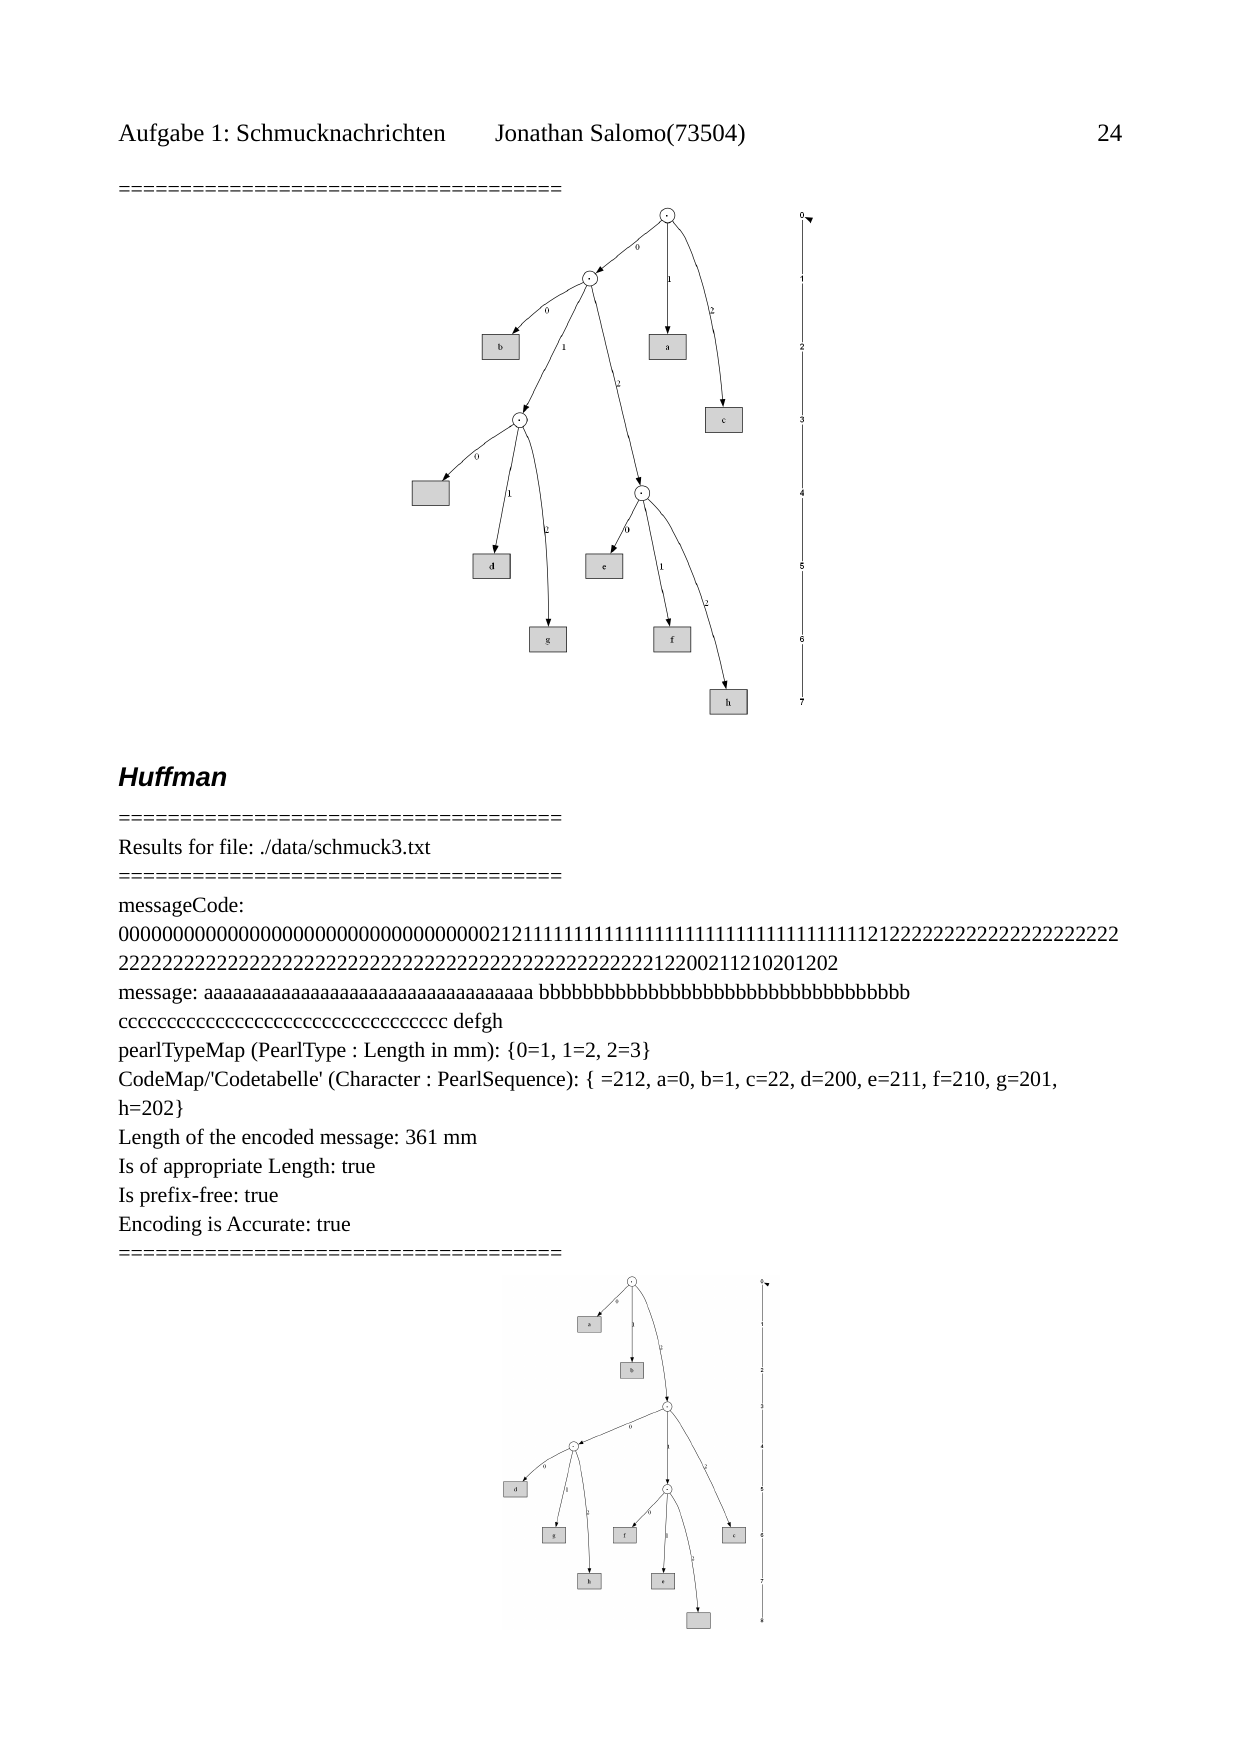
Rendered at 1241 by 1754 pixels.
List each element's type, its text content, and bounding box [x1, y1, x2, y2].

text ==================================== [118, 863, 1122, 888]
text Is prefix-free: true [118, 1182, 1122, 1207]
subtitle Huffman [118, 761, 1122, 793]
text CodeMap/'Codetabelle' (Character : PearlSequence): { =212, a=0, b=1, c=22, d=200, e=211, f=210, g=201, h=202} [118, 1066, 1122, 1120]
picture [409, 205, 832, 717]
text ==================================== [118, 805, 1122, 830]
text Length of the encoded message: 361 mm [118, 1124, 1122, 1149]
text Results for file: ./data/schmuck3.txt [118, 834, 1122, 859]
text Is of appropriate Length: true [118, 1153, 1122, 1178]
picture [502, 1275, 781, 1630]
text messageCode: 0000000000000000000000000000000000212111111111111111111111111111111111121222222222222222222222222222222222222222222222222222222222222222222222212200211210201202 [118, 892, 1122, 975]
text Encoding is Accurate: true [118, 1211, 1122, 1236]
text message: aaaaaaaaaaaaaaaaaaaaaaaaaaaaaaaaaa bbbbbbbbbbbbbbbbbbbbbbbbbbbbbbbbbb cccccccccccccccccccccccccccccccccc defgh [118, 979, 1122, 1033]
text pearlTypeMap (PearlType : Length in mm): {0=1, 1=2, 2=3} [118, 1037, 1122, 1062]
text ==================================== [118, 176, 1122, 202]
text ==================================== [118, 1239, 1122, 1265]
